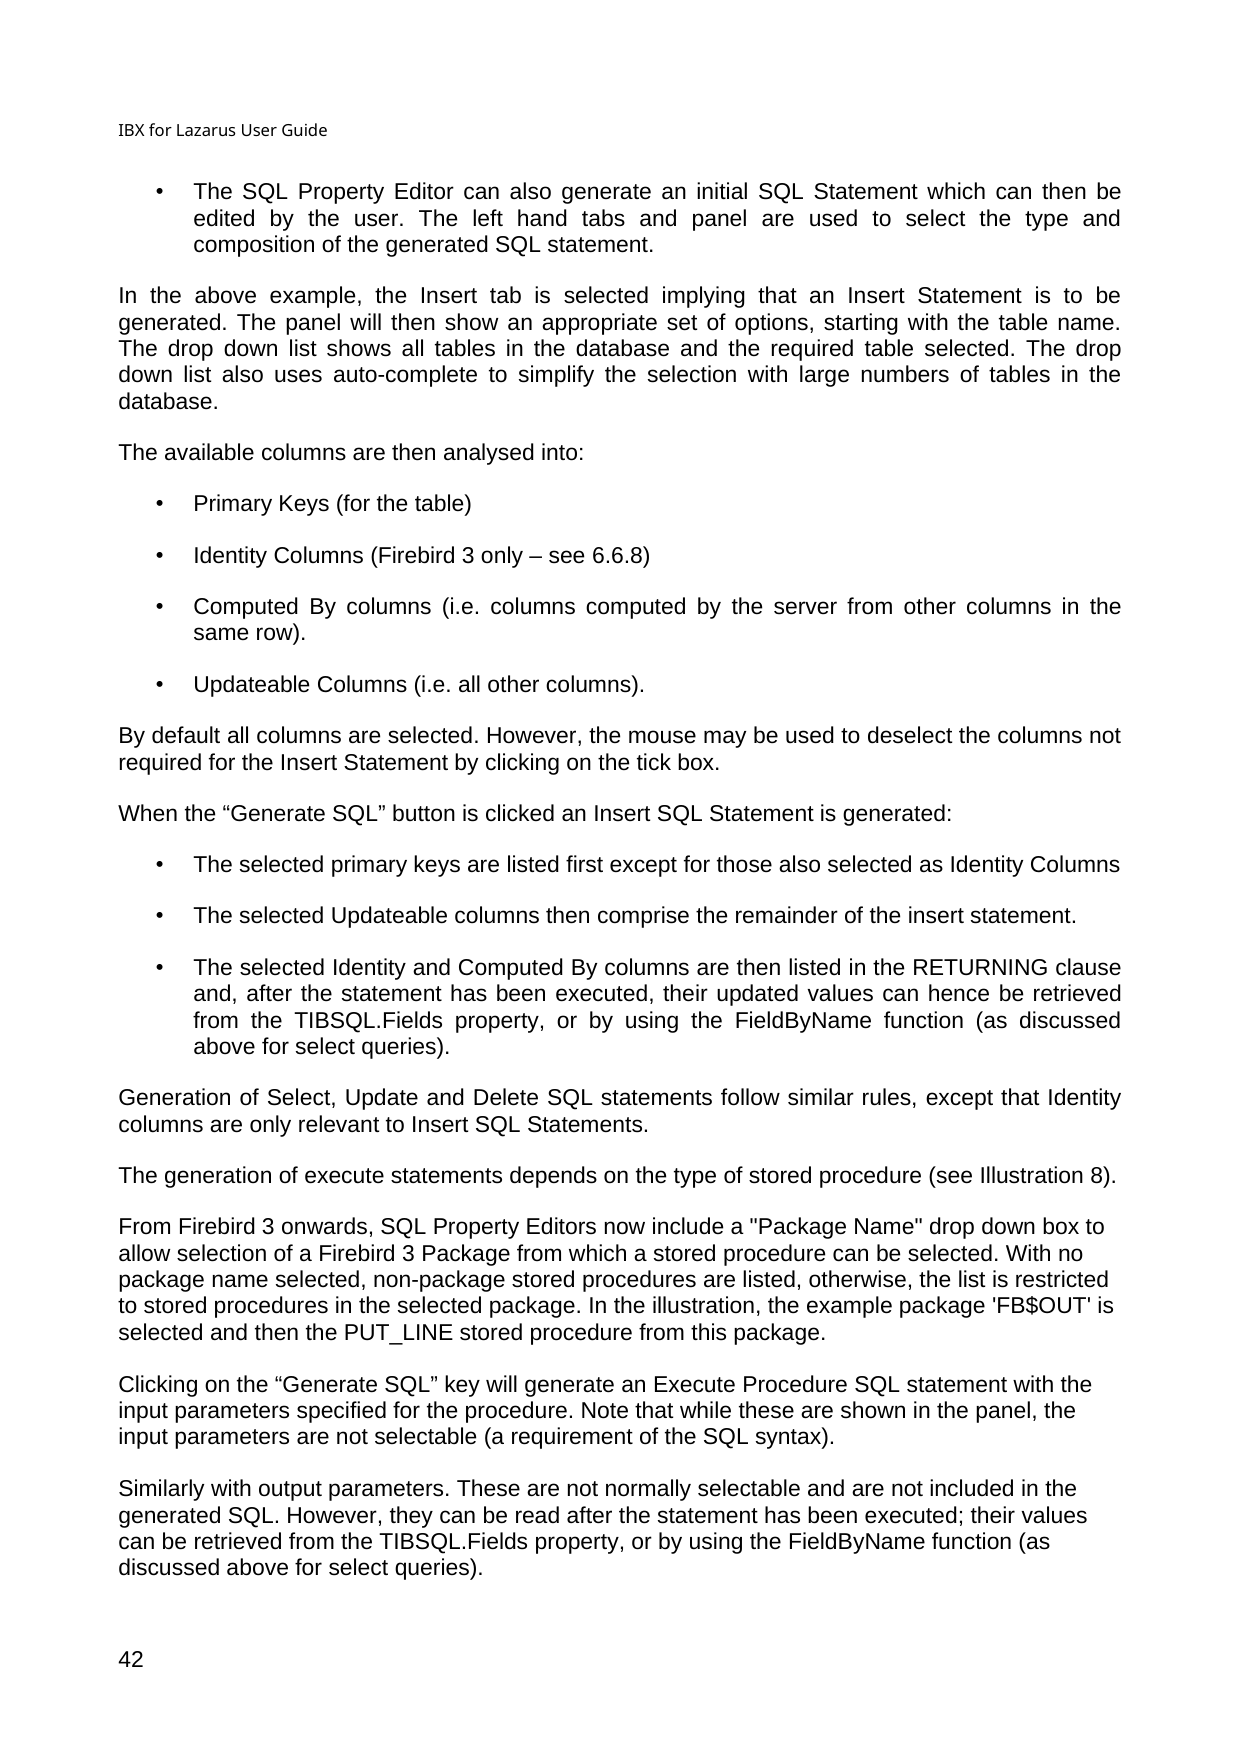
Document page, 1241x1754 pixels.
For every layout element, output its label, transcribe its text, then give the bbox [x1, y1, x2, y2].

text Similarly with output parameters. These are not normally selectable and are not included in the generated SQL. However, they can be read after the statement has been executed; their values can be retrieved from the TIBSQL.Fields property, or by using the FieldByName function (as discussed above for select queries). [118, 1475, 1122, 1581]
text By default all columns are selected. However, the mouse may be used to deselect the columns not required for the Insert Statement by clicking on the tick box. [118, 722, 1122, 775]
list Primary Keys (for the table) [156, 490, 1122, 517]
list The selected Identity and Computed By columns are then listed in the RETURNING clause and, after the statement has been executed, their updated values can hence be retrieved from the TIBSQL.Fields property, or by using the FieldByName function (as discussed above for select queries). [156, 954, 1122, 1059]
text The generation of execute statements depends on the type of stored procedure (see Illustration 8). [118, 1162, 1122, 1188]
list Identity Columns (Firebird 3 only – see 6.6.8) [156, 542, 1122, 568]
text When the “Generate SQL” button is clicked an Insert SQL Statement is generated: [118, 800, 1122, 826]
list The selected Updateable columns then comprise the remainder of the insert statement. [156, 902, 1122, 929]
text Generation of Select, Update and Delete SQL statements follow similar rules, except that Identity columns are only relevant to Insert SQL Statements. [118, 1084, 1122, 1137]
text From Firebird 3 onwards, SQL Property Editors now include a "Package Name" drop down box to allow selection of a Firebird 3 Package from which a stored procedure can be selected. With no package name selected, non-package stored procedures are listed, otherwise, the list is restricted to stored procedures in the selected package. In the illustration, the example package 'FB$OUT' is selected and then the PUT_LINE stored procedure from this package. [118, 1213, 1122, 1345]
text The available columns are then analysed into: [118, 439, 1122, 465]
list The SQL Property Editor can also generate an initial SQL Statement which can then be edited by the user. The left hand tabs and panel are used to select the type and composition of the generated SQL statement. [156, 178, 1122, 257]
list The selected primary keys are listed first except for those also selected as Identity Columns [156, 851, 1122, 877]
text In the above example, the Insert tab is selected implying that an Insert Statement is to be generated. The panel will then show an appropriate set of options, starting with the table name. The drop down list shows all tables in the database and the required table selected. The drop down list also uses auto-complete to simplify the selection with large numbers of tables in the database. [118, 282, 1122, 414]
text Clicking on the “Generate SQL” key will generate an Execute Procedure SQL statement with the input parameters specified for the procedure. Note that while these are shown in the panel, the input parameters are not selectable (a requirement of the SQL syntax). [118, 1371, 1122, 1450]
list Updateable Columns (i.e. all other columns). [156, 671, 1122, 697]
list Computed By columns (i.e. columns computed by the server from other columns in the same row). [156, 593, 1122, 646]
